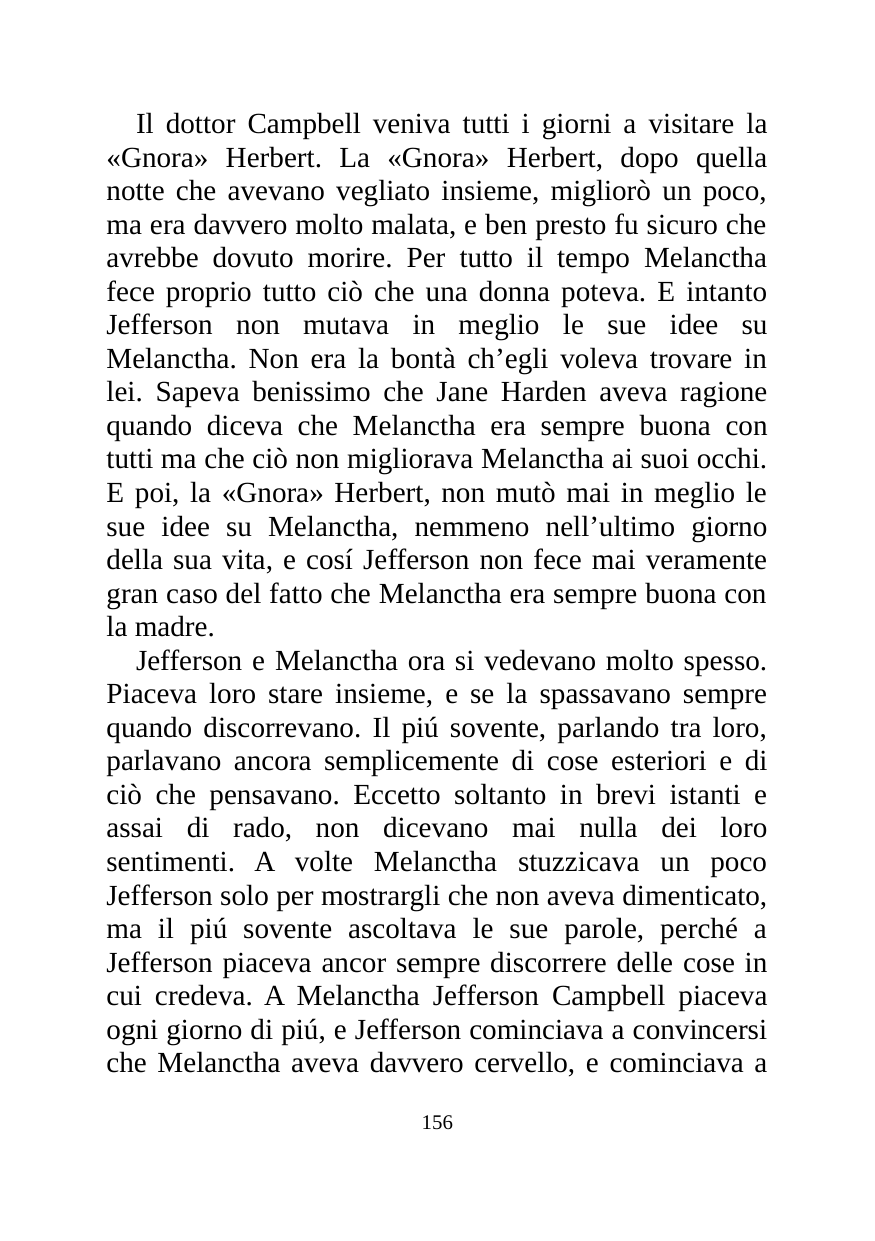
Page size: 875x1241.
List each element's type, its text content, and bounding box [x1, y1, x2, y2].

text Il dottor Campbell veniva tutti i giorni a visitare la «Gnora» Herbert. La «Gnora» Herbert, dopo quella notte che avevano vegliato insieme, migliorò un poco, ma era davvero molto malata, e ben presto fu sicuro che avrebbe dovuto morire. Per tutto il tempo Melanctha fece proprio tutto ciò che una donna poteva. E intanto Jefferson non mutava in meglio le sue idee su Melanctha. Non era la bontà ch’egli voleva trovare in lei. Sapeva benissimo che Jane Harden aveva ragione quando diceva che Melanctha era sempre buona con tutti ma che ciò non migliorava Melanctha ai suoi occhi. E poi, la «Gnora» Herbert, non mutò mai in meglio le sue idee su Melanctha, nemmeno nell’ultimo giorno della sua vita, e cosí Jefferson non fece mai veramente gran caso del fatto che Melanctha era sempre buona con la madre. [106, 106, 768, 643]
text Jefferson e Melanctha ora si vedevano molto spesso. Piaceva loro stare insieme, e se la spassavano sempre quando discorrevano. Il piú sovente, parlando tra loro, parlavano ancora semplicemente di cose esteriori e di ciò che pensavano. Eccetto soltanto in brevi istanti e assai di rado, non dicevano mai nulla dei loro sentimenti. A volte Melanctha stuzzicava un poco Jefferson solo per mostrargli che non aveva dimenticato, ma il piú sovente ascoltava le sue parole, perché a Jefferson piaceva ancor sempre discorrere delle cose in cui credeva. A Melanctha Jefferson Campbell piaceva ogni giorno di piú, e Jefferson cominciava a convincersi che Melanctha aveva davvero cervello, e cominciava a [106, 643, 768, 1079]
